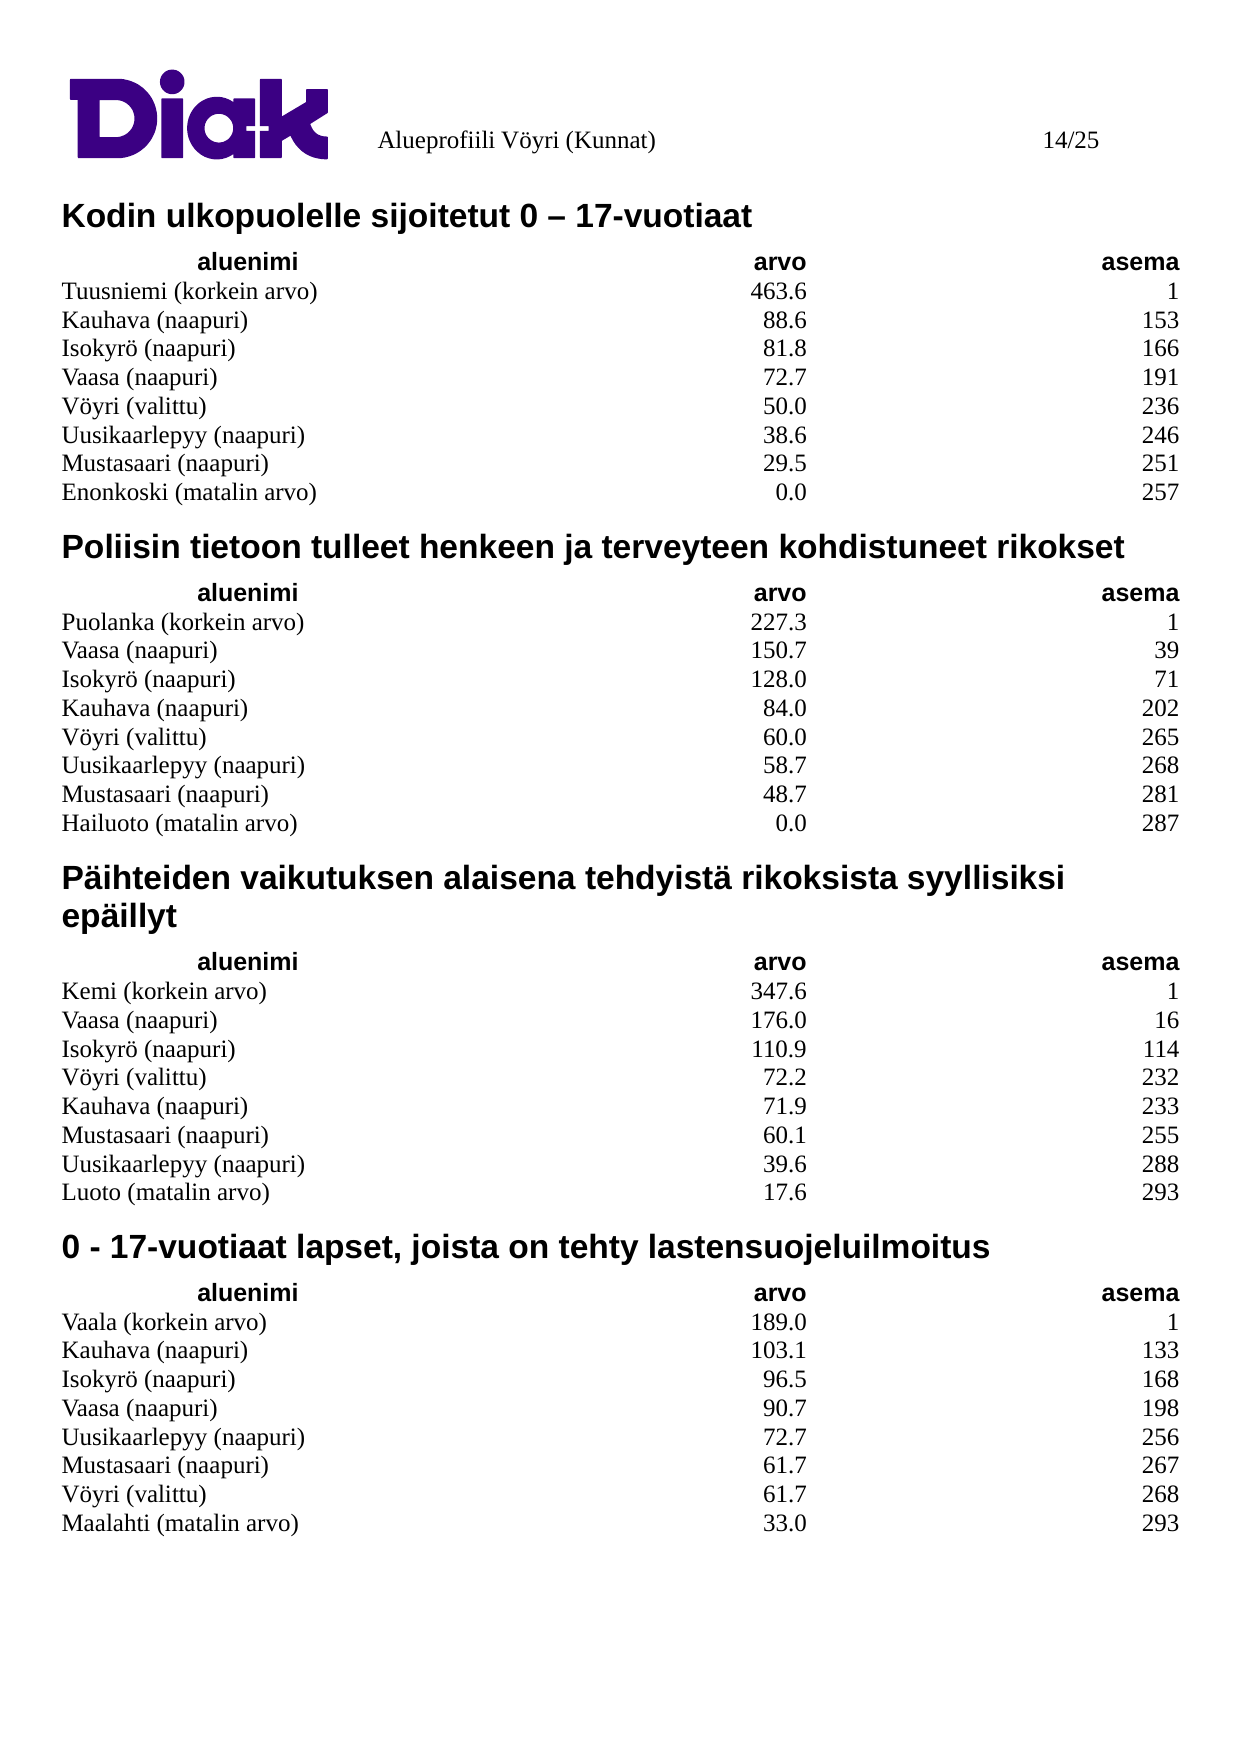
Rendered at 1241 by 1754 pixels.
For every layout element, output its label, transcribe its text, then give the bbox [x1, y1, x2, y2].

table_cell 17.6 [434, 1178, 806, 1206]
table_cell 114 [806, 1034, 1179, 1062]
table_cell 227.3 [434, 607, 806, 636]
table_cell 251 [806, 449, 1179, 477]
table_cell 39 [806, 636, 1179, 664]
table_header arvo [434, 247, 806, 276]
table_cell 255 [806, 1120, 1179, 1149]
table_cell Vaasa (naapuri) [61, 636, 434, 664]
subtitle Päihteiden vaikutuksen alaisena tehdyistä rikoksista syyllisiksi epäillyt [61, 858, 1179, 935]
table_cell 257 [806, 477, 1179, 506]
table_cell 60.0 [434, 722, 806, 751]
table_cell 72.7 [434, 362, 806, 391]
table_cell 166 [806, 334, 1179, 362]
table_header aluenimi [61, 948, 434, 976]
table_cell 232 [806, 1063, 1179, 1091]
table_cell 267 [806, 1451, 1179, 1479]
table_cell 202 [806, 693, 1179, 722]
table_cell 16 [806, 1005, 1179, 1034]
table_header asema [806, 578, 1179, 607]
table_cell 110.9 [434, 1034, 806, 1062]
table_cell 153 [806, 305, 1179, 333]
table_cell Kauhava (naapuri) [61, 305, 434, 333]
table_cell Mustasaari (naapuri) [61, 1120, 434, 1149]
table_cell 1 [806, 276, 1179, 305]
table_cell Isokyrö (naapuri) [61, 664, 434, 693]
subtitle Poliisin tietoon tulleet henkeen ja terveyteen kohdistuneet rikokset [61, 527, 1179, 566]
table_cell 29.5 [434, 449, 806, 477]
subtitle Kodin ulkopuolelle sijoitetut 0 – 17-vuotiaat [61, 196, 1179, 235]
table_cell Hailuoto (matalin arvo) [61, 808, 434, 837]
table_cell 1 [806, 976, 1179, 1005]
table_cell 246 [806, 420, 1179, 448]
table_cell Uusikaarlepyy (naapuri) [61, 420, 434, 448]
table_cell 71.9 [434, 1091, 806, 1120]
table_cell Maalahti (matalin arvo) [61, 1508, 434, 1537]
table_cell 1 [806, 607, 1179, 636]
table_cell Isokyrö (naapuri) [61, 334, 434, 362]
table_header aluenimi [61, 247, 434, 276]
table_cell 150.7 [434, 636, 806, 664]
table_header asema [806, 1278, 1179, 1307]
table_header arvo [434, 1278, 806, 1307]
table_cell Vöyri (valittu) [61, 1063, 434, 1091]
table_cell 176.0 [434, 1005, 806, 1034]
table_cell 0.0 [434, 477, 806, 506]
table_cell Vöyri (valittu) [61, 1479, 434, 1508]
table_cell 72.7 [434, 1422, 806, 1451]
table_header aluenimi [61, 1278, 434, 1307]
table_cell 61.7 [434, 1451, 806, 1479]
table_cell 347.6 [434, 976, 806, 1005]
table_cell Vaasa (naapuri) [61, 1393, 434, 1422]
table_cell Luoto (matalin arvo) [61, 1178, 434, 1206]
table_cell 133 [806, 1336, 1179, 1364]
table_cell 72.2 [434, 1063, 806, 1091]
table_cell 287 [806, 808, 1179, 837]
table_cell 256 [806, 1422, 1179, 1451]
table_cell 191 [806, 362, 1179, 391]
table_cell 96.5 [434, 1364, 806, 1393]
table_header arvo [434, 578, 806, 607]
table_cell 463.6 [434, 276, 806, 305]
table_cell 168 [806, 1364, 1179, 1393]
table_cell Kauhava (naapuri) [61, 1336, 434, 1364]
table_cell Kemi (korkein arvo) [61, 976, 434, 1005]
table_cell 58.7 [434, 751, 806, 779]
table_cell Puolanka (korkein arvo) [61, 607, 434, 636]
table_cell Mustasaari (naapuri) [61, 1451, 434, 1479]
table_cell 293 [806, 1508, 1179, 1537]
table_cell 281 [806, 779, 1179, 808]
table_cell Tuusniemi (korkein arvo) [61, 276, 434, 305]
table_cell 50.0 [434, 391, 806, 420]
table_cell 236 [806, 391, 1179, 420]
table_cell Vöyri (valittu) [61, 722, 434, 751]
table_header arvo [434, 948, 806, 976]
table_cell 1 [806, 1307, 1179, 1336]
subtitle 0 - 17-vuotiaat lapset, joista on tehty lastensuojeluilmoitus [61, 1227, 1179, 1266]
table_cell 268 [806, 751, 1179, 779]
table_cell 33.0 [434, 1508, 806, 1537]
table_cell 189.0 [434, 1307, 806, 1336]
table_cell 48.7 [434, 779, 806, 808]
table_cell 233 [806, 1091, 1179, 1120]
table_cell 88.6 [434, 305, 806, 333]
table_cell Mustasaari (naapuri) [61, 779, 434, 808]
table_cell 293 [806, 1178, 1179, 1206]
table_cell Vaala (korkein arvo) [61, 1307, 434, 1336]
table_cell Mustasaari (naapuri) [61, 449, 434, 477]
table_cell 268 [806, 1479, 1179, 1508]
table_cell 39.6 [434, 1149, 806, 1177]
table_cell Vaasa (naapuri) [61, 362, 434, 391]
table_cell 71 [806, 664, 1179, 693]
table_cell 128.0 [434, 664, 806, 693]
table_cell Kauhava (naapuri) [61, 1091, 434, 1120]
table_cell 288 [806, 1149, 1179, 1177]
table_cell 90.7 [434, 1393, 806, 1422]
table_cell Vaasa (naapuri) [61, 1005, 434, 1034]
table_header asema [806, 948, 1179, 976]
table_header aluenimi [61, 578, 434, 607]
table_cell 0.0 [434, 808, 806, 837]
table_cell Uusikaarlepyy (naapuri) [61, 1422, 434, 1451]
table_cell Isokyrö (naapuri) [61, 1034, 434, 1062]
table_cell Kauhava (naapuri) [61, 693, 434, 722]
table_cell 60.1 [434, 1120, 806, 1149]
table_cell 61.7 [434, 1479, 806, 1508]
table_cell 38.6 [434, 420, 806, 448]
table_cell 81.8 [434, 334, 806, 362]
table_cell Enonkoski (matalin arvo) [61, 477, 434, 506]
table_header asema [806, 247, 1179, 276]
table_cell Vöyri (valittu) [61, 391, 434, 420]
table_cell Uusikaarlepyy (naapuri) [61, 1149, 434, 1177]
table_cell Isokyrö (naapuri) [61, 1364, 434, 1393]
table_cell Uusikaarlepyy (naapuri) [61, 751, 434, 779]
table_cell 198 [806, 1393, 1179, 1422]
table_cell 84.0 [434, 693, 806, 722]
table_cell 265 [806, 722, 1179, 751]
table_cell 103.1 [434, 1336, 806, 1364]
